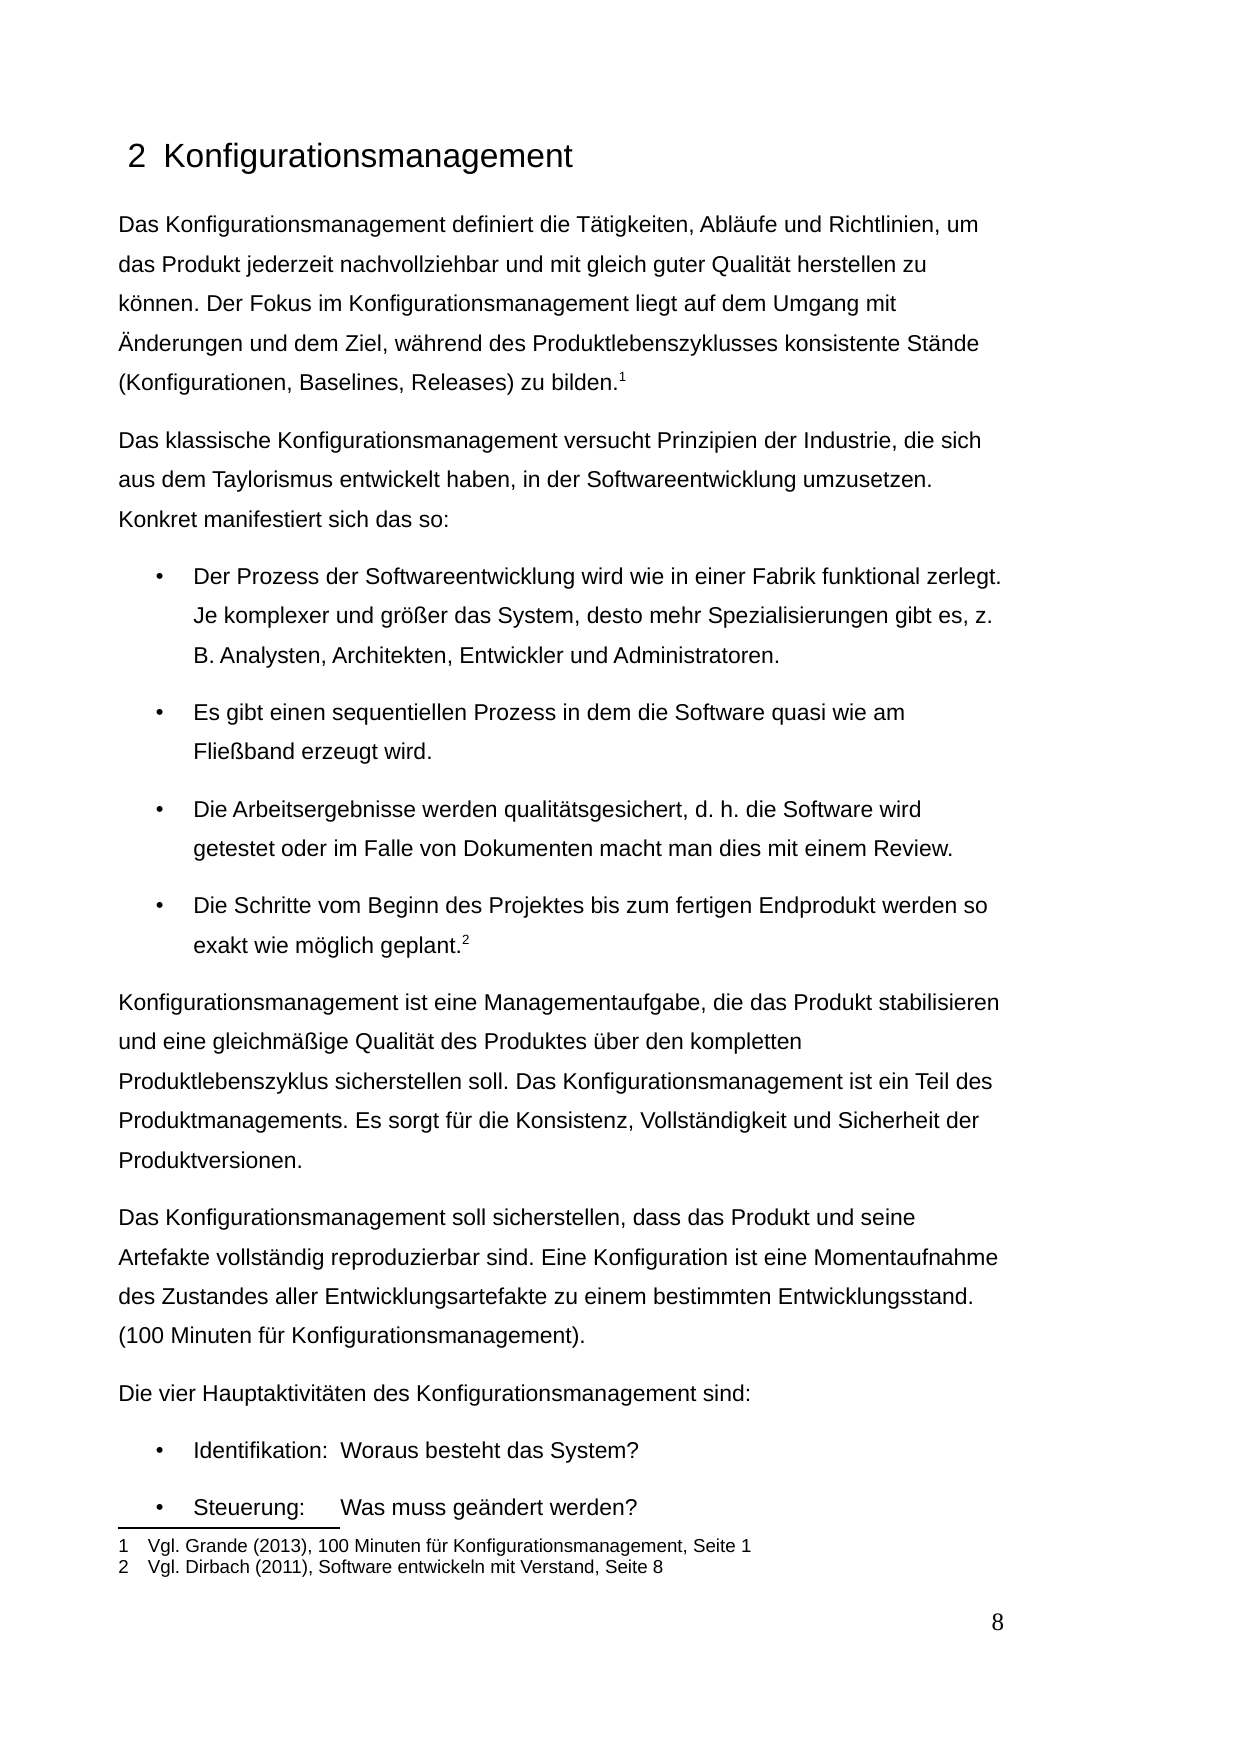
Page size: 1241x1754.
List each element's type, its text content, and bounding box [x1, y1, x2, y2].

text Das Konfigurationsmanagement definiert die Tätigkeiten, Abläufe und Richtlinien, um das Produkt jederzeit nachvollziehbar und mit gleich guter Qualität herstellen zu können. Der Fokus im Konfigurationsmanagement liegt auf dem Umgang mit Änderungen und dem Ziel, während des Produktlebenszyklusses konsistente Stände (Konfigurationen, Baselines, Releases) zu bilden. [118, 211, 1004, 396]
text Das klassische Konfigurationsmanagement versucht Prinzipien der Industrie, die sich aus dem Taylorismus entwickelt haben, in der Softwareentwicklung umzusetzen. Konkret manifestiert sich das so: [118, 427, 1004, 532]
subtitle Konfigurationsmanagement [118, 136, 1004, 174]
list Identifikation: Woraus besteht das System? [156, 1437, 1004, 1463]
list Der Prozess der Softwareentwicklung wird wie in einer Fabrik funktional zerlegt. Je komplexer und größer das System, desto mehr Spezialisierungen gibt es, z. B. Analysten, Architekten, Entwickler und Administratoren. [156, 563, 1004, 668]
list Es gibt einen sequentiellen Prozess in dem die Software quasi wie am Fließband erzeugt wird. [156, 699, 1004, 765]
list Vgl. Dirbach (2011), Software entwickeln mit Verstand, Seite 8 [118, 1556, 1004, 1578]
text Konfigurationsmanagement ist eine Managementaufgabe, die das Produkt stabilisieren und eine gleichmäßige Qualität des Produktes über den kompletten Produktlebenszyklus sicherstellen soll. Das Konfigurationsmanagement ist ein Teil des Produktmanagements. Es sorgt für die Konsistenz, Vollständigkeit und Sicherheit der Produktversionen. [118, 989, 1004, 1173]
list Die Schritte vom Beginn des Projektes bis zum fertigen Endprodukt werden so exakt wie möglich geplant. [156, 892, 1004, 958]
text Vgl. Grande (2013), 100 Minuten für Konfigurationsmanagement, Seite 1 [118, 1534, 1004, 1556]
list Die Arbeitsergebnisse werden qualitätsgesichert, d. h. die Software wird getestet oder im Falle von Dokumenten macht man dies mit einem Review. [156, 796, 1004, 861]
list Steuerung: Was muss geändert werden? [156, 1494, 1004, 1520]
text Das Konfigurationsmanagement soll sicherstellen, dass das Produkt und seine Artefakte vollständig reproduzierbar sind. Eine Konfiguration ist eine Momentaufnahme des Zustandes aller Entwicklungsartefakte zu einem bestimmten Entwicklungsstand. (100 Minuten für Konfigurationsmanagement). [118, 1204, 1004, 1349]
text Die vier Hauptaktivitäten des Konfigurationsmanagement sind: [118, 1379, 1004, 1406]
